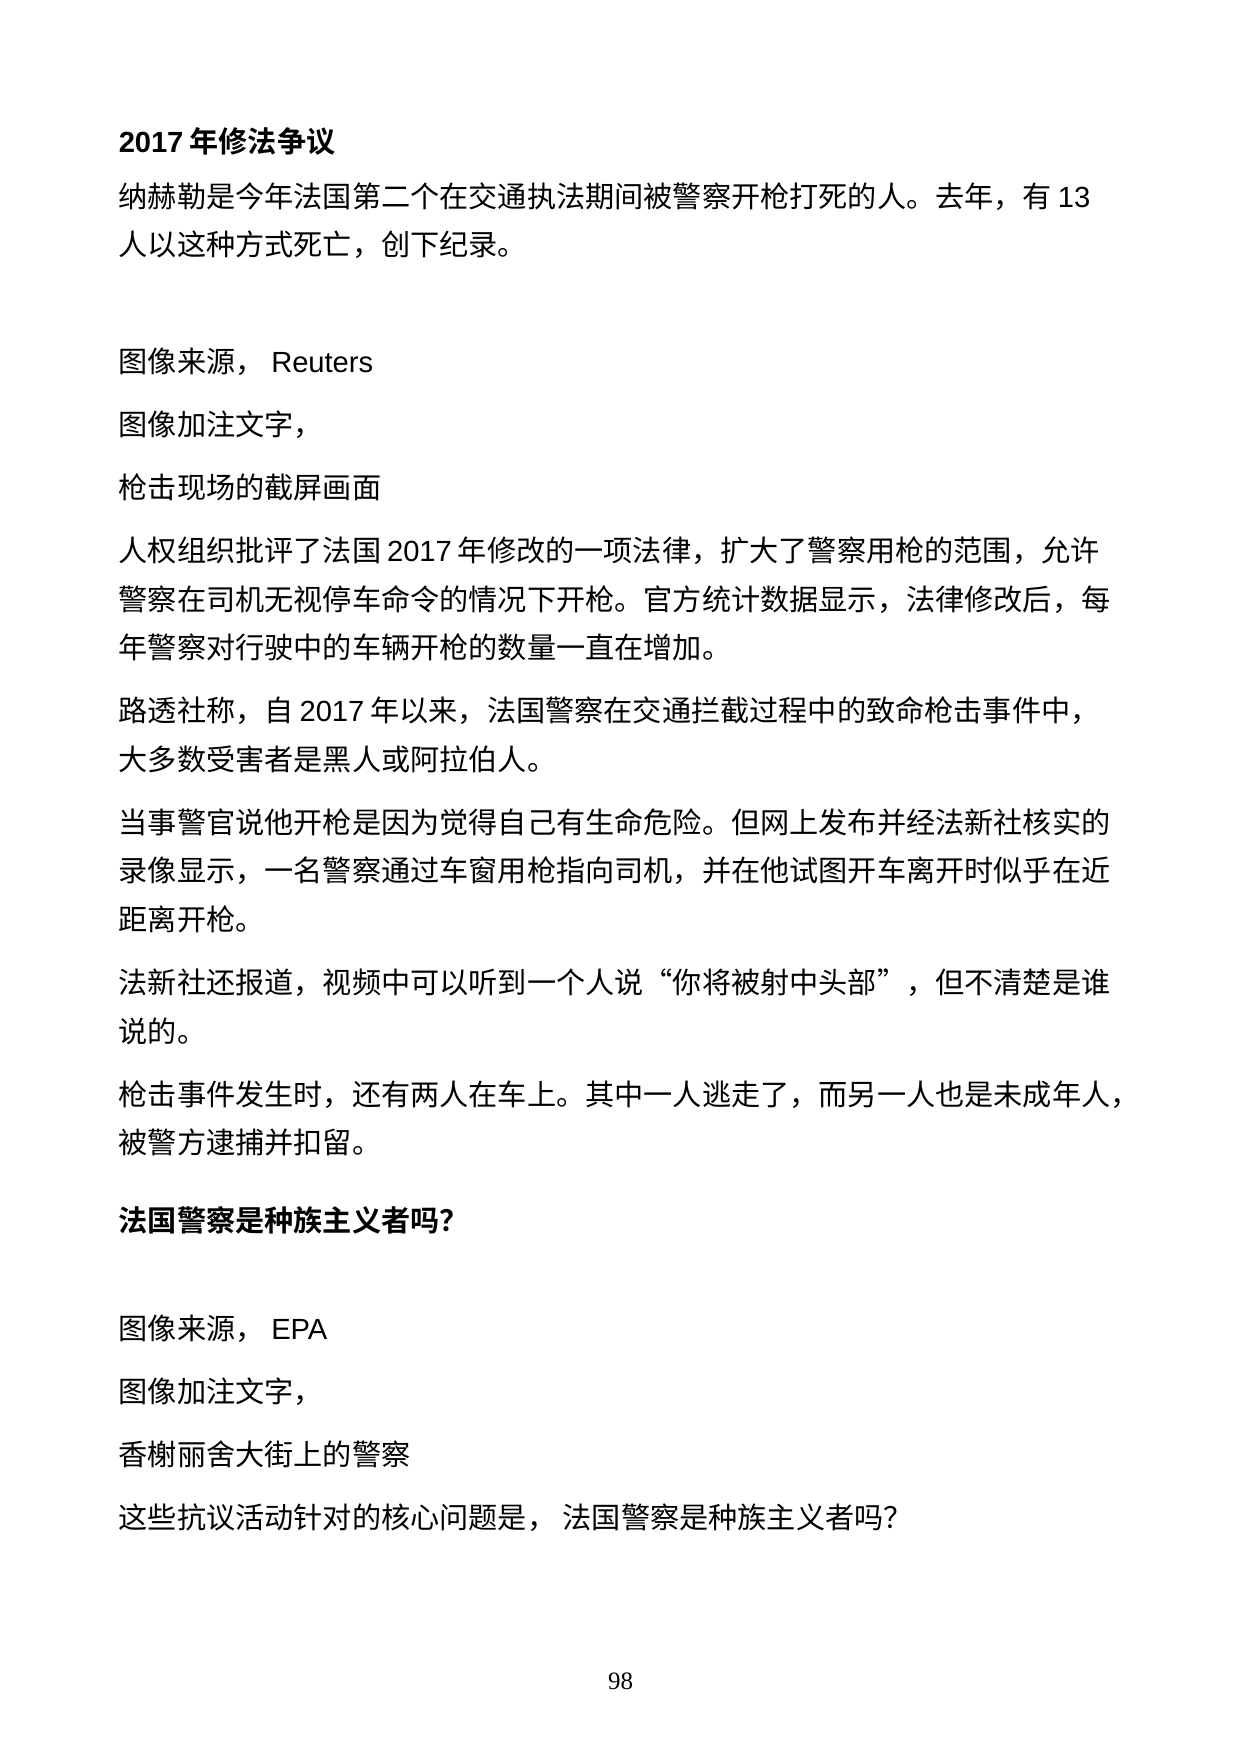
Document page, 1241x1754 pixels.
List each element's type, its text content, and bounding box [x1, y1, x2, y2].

text 这些抗议活动针对的核心问题是， 法国警察是种族主义者吗？ [118, 1495, 1122, 1537]
text 枪击事件发生时，还有两人在车上。其中一人逃走了，而另一人也是未成年人，被警方逮捕并扣留。 [118, 1071, 1122, 1162]
text 香榭丽舍大街上的警察 [118, 1432, 1122, 1474]
text 图像来源， EPA [118, 1305, 1122, 1348]
text 枪击现场的截屏画面 [118, 464, 1122, 507]
subtitle 2017年修法争议 [118, 118, 1122, 161]
text 纳赫勒是今年法国第二个在交通执法期间被警察开枪打死的人。去年，有13人以这种方式死亡，创下纪录。 [118, 173, 1122, 264]
text 图像加注文字， [118, 1368, 1122, 1411]
text 法新社还报道，视频中可以听到一个人说“你将被射中头部”，但不清楚是谁说的。 [118, 959, 1122, 1050]
text 图像来源， Reuters [118, 338, 1122, 380]
subtitle 法国警察是种族主义者吗？ [118, 1197, 1122, 1240]
text 路透社称，自2017年以来，法国警察在交通拦截过程中的致命枪击事件中，大多数受害者是黑人或阿拉伯人。 [118, 688, 1122, 778]
text 图像加注文字， [118, 401, 1122, 443]
text 当事警官说他开枪是因为觉得自己有生命危险。但网上发布并经法新社核实的录像显示，一名警察通过车窗用枪指向司机，并在他试图开车离开时似乎在近距离开枪。 [118, 799, 1122, 939]
text 人权组织批评了法国2017年修改的一项法律，扩大了警察用枪的范围，允许警察在司机无视停车命令的情况下开枪。官方统计数据显示，法律修改后，每年警察对行驶中的车辆开枪的数量一直在增加。 [118, 527, 1122, 667]
